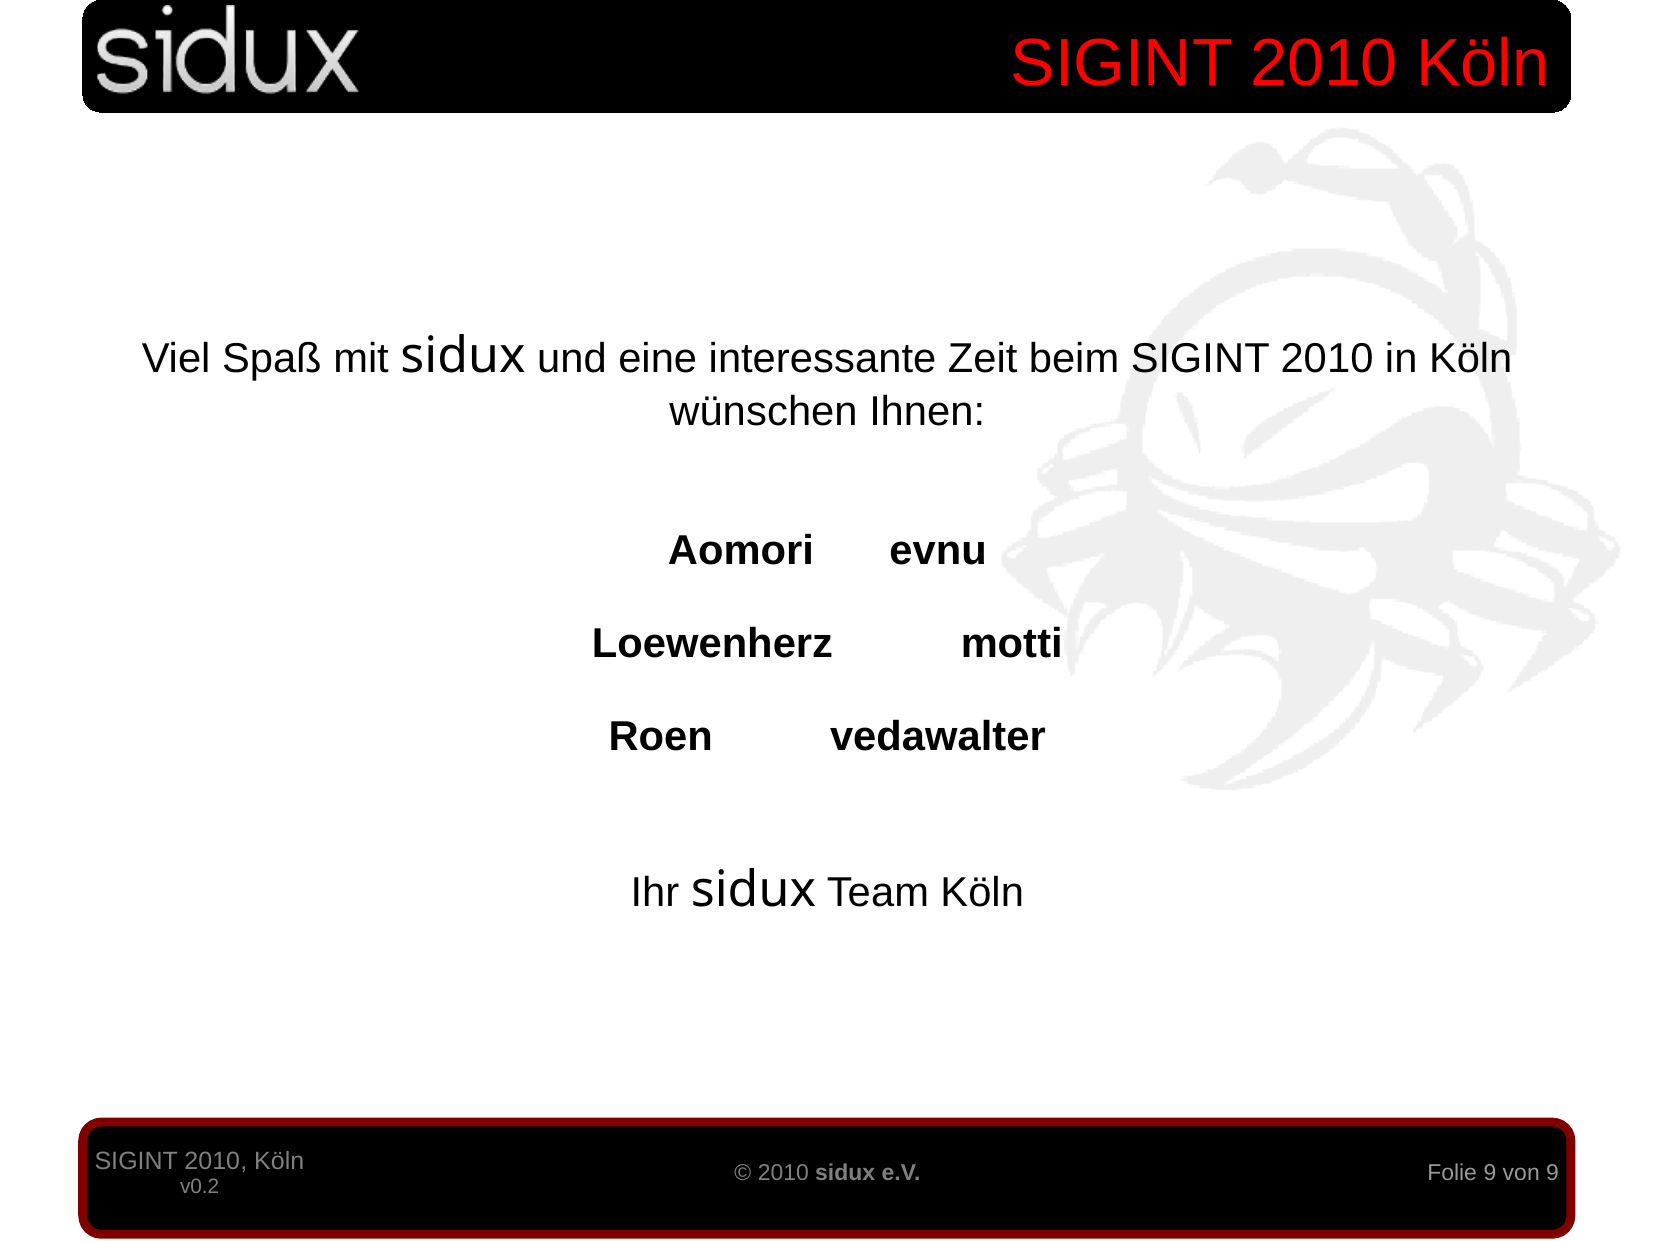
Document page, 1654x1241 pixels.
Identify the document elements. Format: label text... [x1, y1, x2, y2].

picture [997, 122, 1625, 798]
text_box SIGINT 2010 Köln [354, 17, 1565, 108]
text_box Viel Spaß mit sidux und eine interessante Zeit beim SIGINT 2010 in Köln wünschen Ihnen: Aomori evnu Loewenherz motti Roen vedawalter Ihr sidux Team Köln [82, 147, 1573, 1093]
picture [93, 5, 418, 106]
